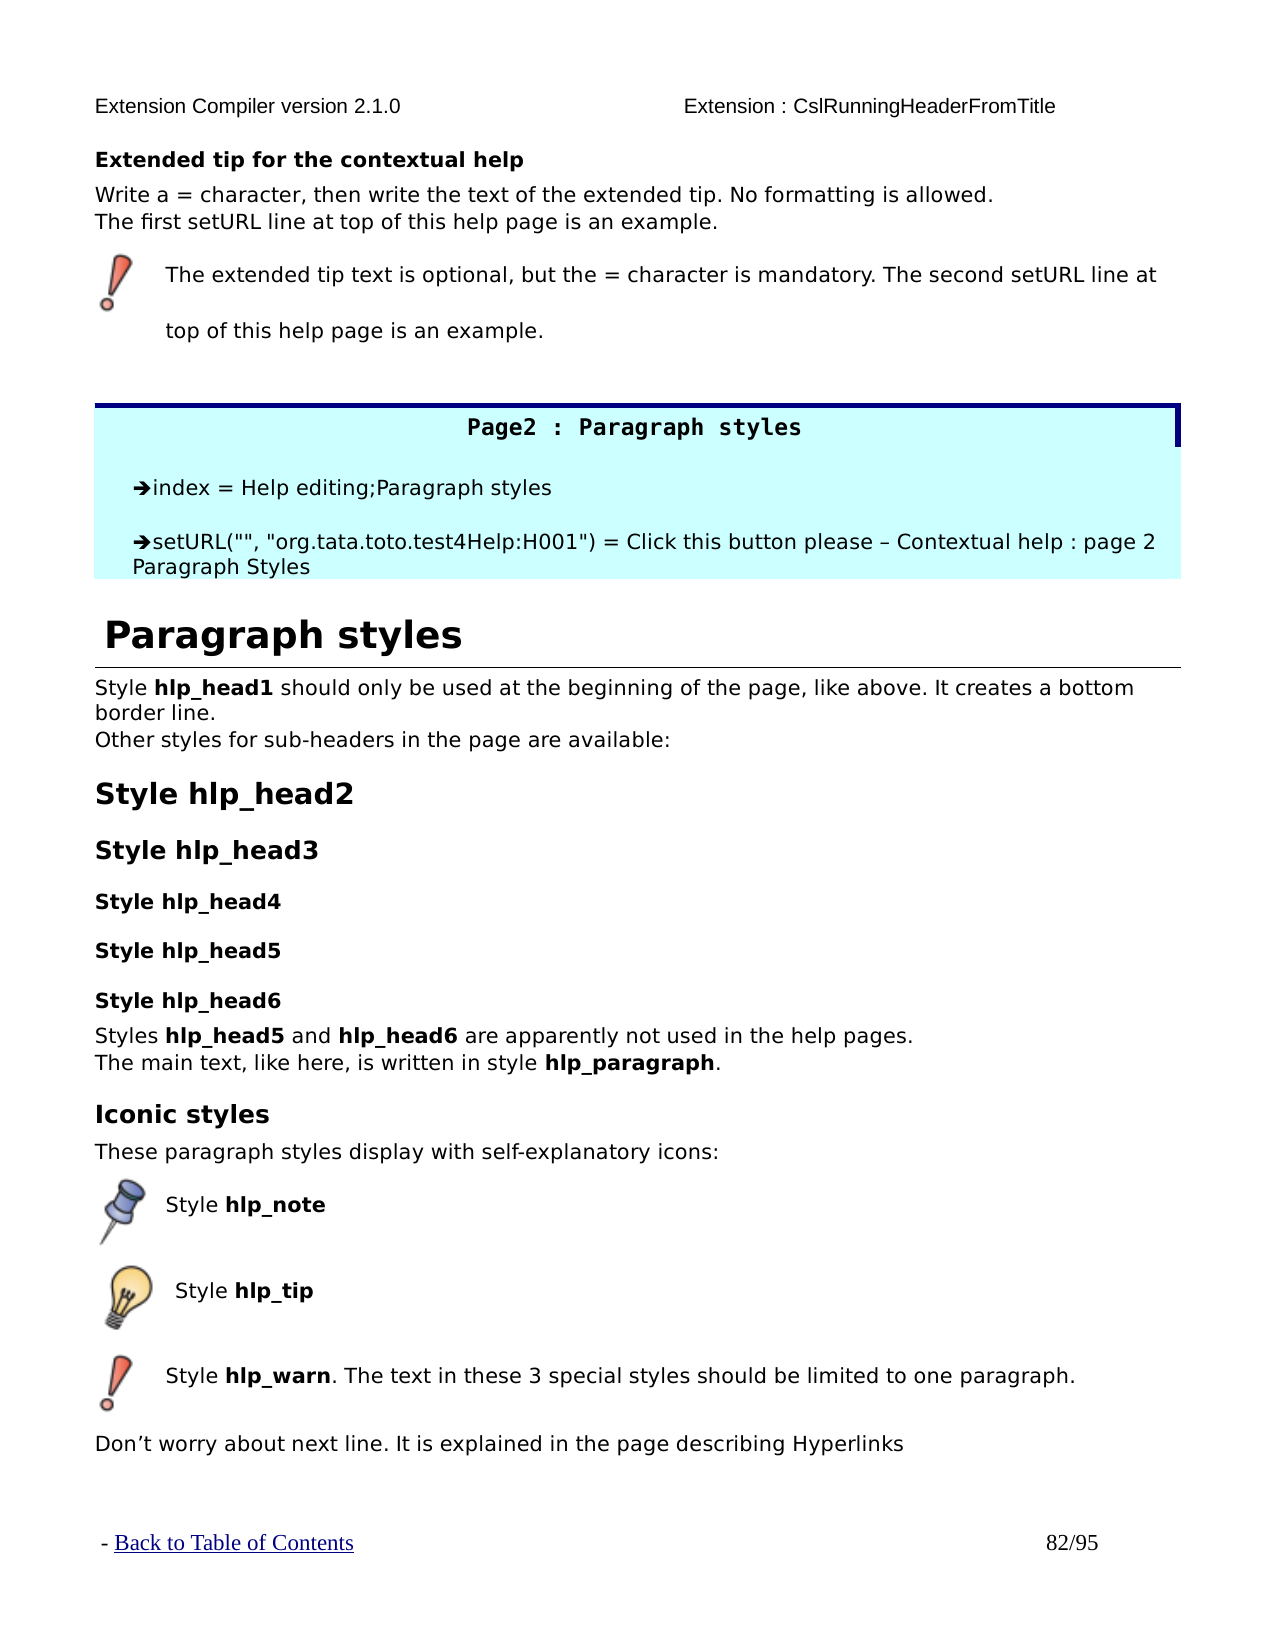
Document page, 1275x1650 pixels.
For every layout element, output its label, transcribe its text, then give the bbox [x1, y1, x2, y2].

text Paragraph styles [94, 604, 1181, 667]
list Style hlp_warn. The text in these 3 special styles should be limited to one paragraph. [94, 1361, 1181, 1393]
text Extended tip for the contextual help [94, 147, 1181, 172]
text Style hlp_head4 [94, 890, 1181, 914]
text Iconic styles [94, 1100, 1181, 1129]
text Page2 : Paragraph styles [94, 404, 1175, 447]
text Style hlp_head6 [94, 988, 1181, 1013]
picture [95, 1348, 138, 1419]
list Style hlp_note [94, 1190, 1181, 1222]
text Don’t worry about next line. It is explained in the page describing Hyperlinks [94, 1432, 1181, 1456]
text Style hlp_head5 [94, 939, 1181, 964]
text Styles hlp_head5 and hlp_head6 are apparently not used in the help pages. [94, 1024, 1181, 1048]
text Write a = character, then write the text of the extended tip. No formatting is allowed. [94, 183, 1181, 207]
text The main text, like here, is written in style hlp_paragraph. [94, 1051, 1181, 1076]
picture [95, 1261, 163, 1335]
text Style hlp_head3 [94, 836, 1181, 865]
list Style hlp_tip [163, 1261, 1181, 1335]
text These paragraph styles display with self-explanatory icons: [94, 1140, 1181, 1164]
text Style hlp_head2 [94, 777, 1181, 811]
text Other styles for sub-headers in the page are available: [94, 728, 1181, 753]
list The extended tip text is optional, but the = character is mandatory. The second setURL line at top of this help page is an example. [94, 246, 1181, 343]
picture [95, 1177, 151, 1248]
picture [95, 247, 138, 319]
list index = Help editing;Paragraph styles [94, 476, 1181, 501]
list setURL("", "org.tata.toto.test4Help:H001") = Click this button please – Contextual help : page 2 Paragraph Styles [94, 530, 1181, 579]
text Style hlp_head1 should only be used at the beginning of the page, like above. It creates a bottom border line. [94, 676, 1181, 725]
text The first setURL line at top of this help page is an example. [94, 210, 1181, 234]
